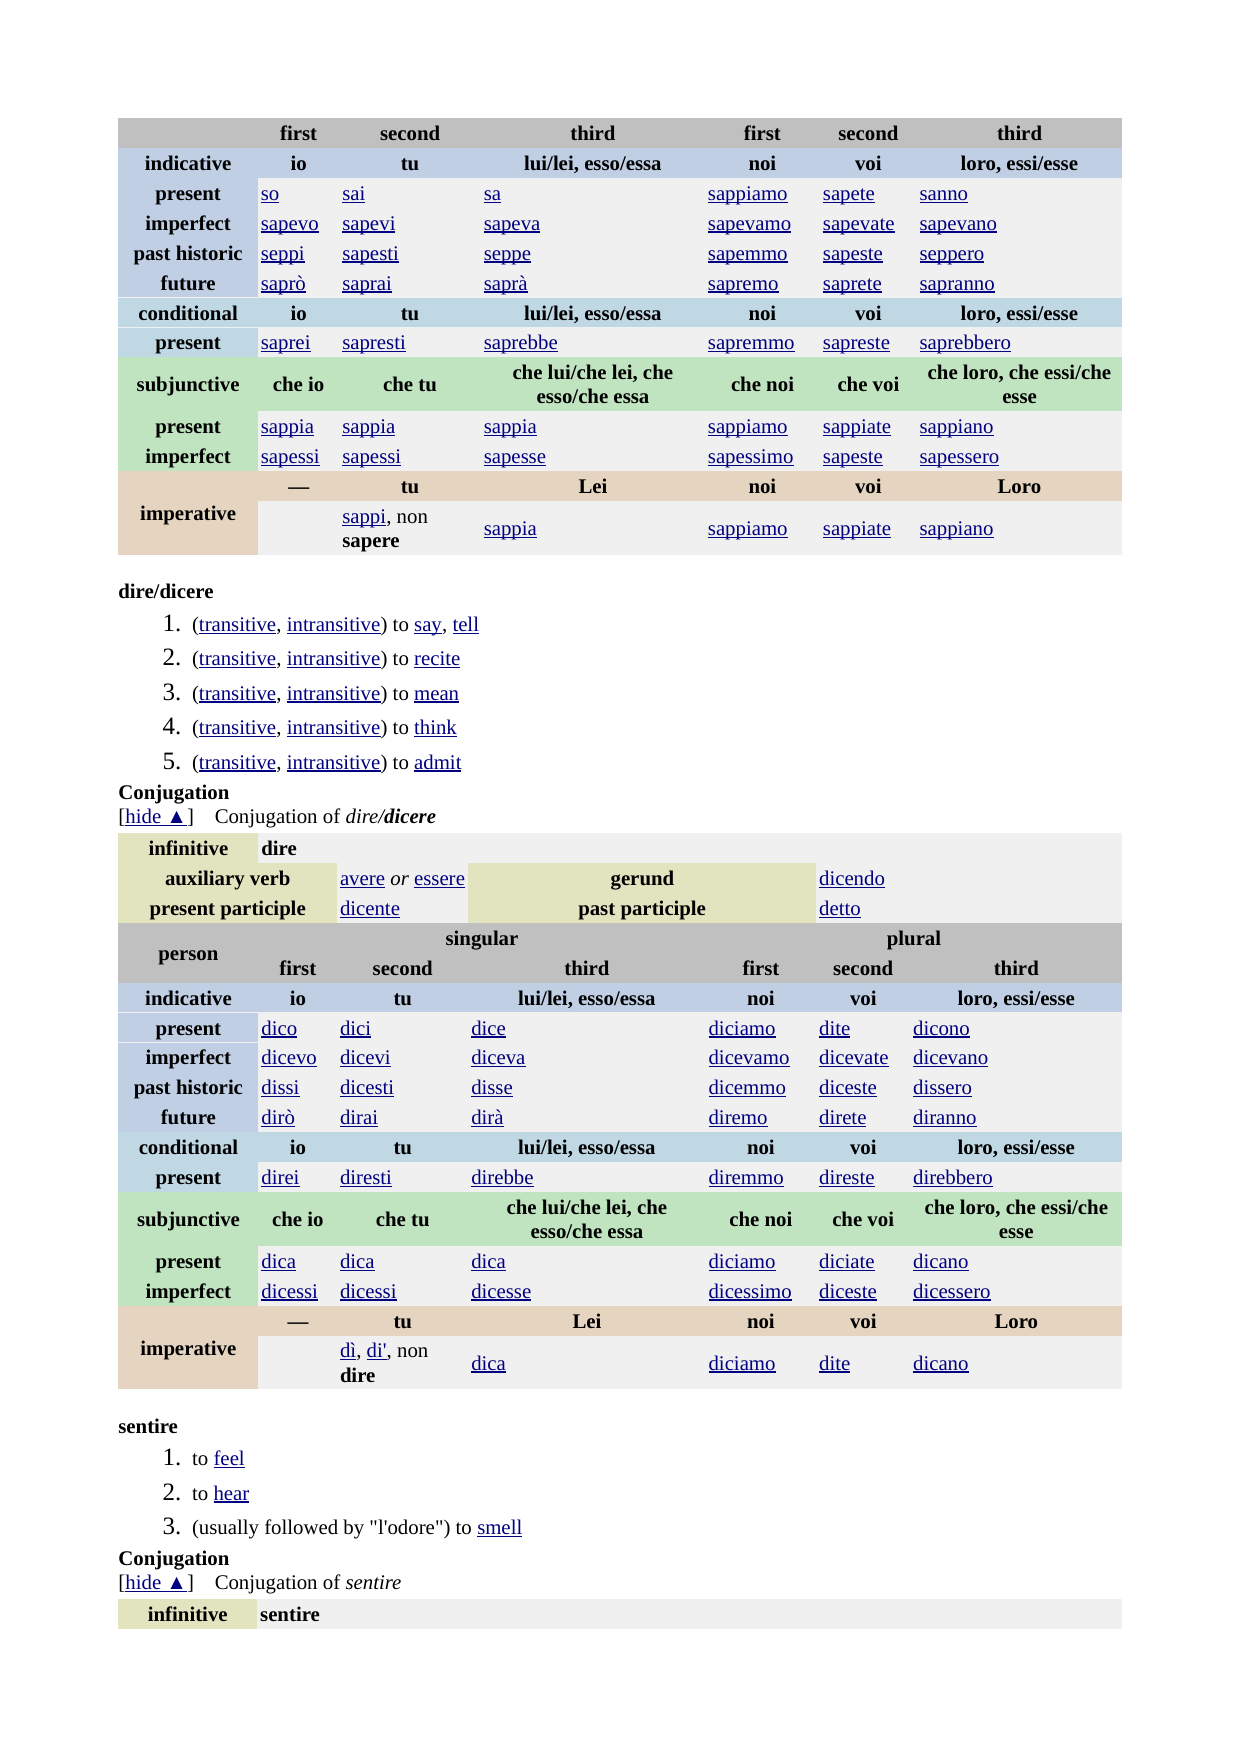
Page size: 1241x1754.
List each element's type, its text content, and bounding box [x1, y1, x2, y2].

table_header [341, 1599, 478, 1629]
table_cell sanno [916, 178, 1122, 208]
table_cell che voi [820, 357, 916, 411]
table_cell present [118, 178, 258, 208]
list to feel [162, 1442, 1122, 1471]
table_cell third [916, 118, 1122, 148]
table_cell — [258, 471, 339, 501]
table_cell dicevamo [705, 1043, 816, 1072]
table_cell sapremo [705, 268, 820, 297]
table_cell auxiliary verb [118, 863, 337, 893]
table_cell sa [481, 178, 705, 208]
table_cell sapessimo [705, 441, 820, 471]
table_cell imperfect [118, 441, 258, 471]
table_cell sapevamo [705, 208, 820, 238]
table_cell noi [705, 298, 820, 327]
table_cell disse [468, 1072, 705, 1102]
table_cell [258, 501, 339, 555]
table_header infinitive [118, 1599, 257, 1629]
table_cell tu [339, 471, 481, 501]
table_cell first [705, 118, 820, 148]
table_cell dite [816, 1336, 910, 1389]
table_cell dica [337, 1246, 468, 1276]
table_cell dicendo [816, 863, 1122, 893]
table_cell loro, essi/esse [910, 1132, 1122, 1162]
table_cell first [258, 953, 337, 983]
table_cell dici [337, 1013, 468, 1042]
table_cell seppero [916, 238, 1122, 268]
table_cell che io [258, 357, 339, 411]
table_cell singular [258, 923, 705, 953]
table_cell sappiamo [705, 501, 820, 555]
table_cell sapreste [820, 328, 916, 357]
table_header infinitive [118, 833, 258, 863]
table_cell dico [258, 1013, 337, 1042]
table_cell sappia [481, 411, 705, 441]
table_cell noi [705, 1132, 816, 1162]
text [hide ▲] Conjugation of dire/dicere [118, 804, 1122, 828]
table_cell diciamo [705, 1013, 816, 1042]
table_cell conditional [118, 298, 258, 327]
table_cell diciate [816, 1246, 910, 1276]
table_cell che lui/che lei, che esso/che essa [481, 357, 705, 411]
table_cell sappia [258, 411, 339, 441]
table_cell dicevi [337, 1043, 468, 1072]
table_cell third [910, 953, 1122, 983]
table_cell Loro [916, 471, 1122, 501]
table_cell io [258, 983, 337, 1012]
table_cell dicono [910, 1013, 1122, 1042]
table_cell person [118, 923, 258, 983]
table_cell dicemmo [705, 1072, 816, 1102]
table_cell dissero [910, 1072, 1122, 1102]
table_cell tu [337, 1306, 468, 1336]
table_cell future [118, 268, 258, 297]
table_cell saprai [339, 268, 481, 297]
table_cell sapremmo [705, 328, 820, 357]
table_header dire [258, 833, 337, 863]
table_cell first [705, 953, 816, 983]
table_cell che io [258, 1192, 337, 1246]
table_cell subjunctive [118, 357, 258, 411]
table_cell dica [468, 1246, 705, 1276]
table_cell subjunctive [118, 1192, 258, 1246]
table_cell present [118, 411, 258, 441]
table_cell second [337, 953, 468, 983]
table_cell direbbero [910, 1162, 1122, 1192]
table_cell voi [816, 1132, 910, 1162]
table_cell saprebbe [481, 328, 705, 357]
table_cell sappia [339, 411, 481, 441]
table_cell direi [258, 1162, 337, 1192]
table_cell noi [705, 1306, 816, 1336]
table_cell sapranno [916, 268, 1122, 297]
table_cell dicente [337, 893, 468, 923]
table_cell voi [820, 298, 916, 327]
table_cell noi [705, 471, 820, 501]
table_cell sappiano [916, 501, 1122, 555]
table_cell sapeste [820, 238, 916, 268]
table_cell indicative [118, 983, 258, 1012]
table_cell direste [816, 1162, 910, 1192]
table_cell noi [705, 983, 816, 1012]
table_cell sappia [481, 501, 705, 555]
table_cell tu [339, 148, 481, 178]
table_cell sapresti [339, 328, 481, 357]
table_cell saprò [258, 268, 339, 297]
table_cell che loro, che essi/che esse [916, 357, 1122, 411]
table_cell diceva [468, 1043, 705, 1072]
table_cell dicevo [258, 1043, 337, 1072]
table_cell present [118, 1246, 258, 1276]
table_cell saprebbero [916, 328, 1122, 357]
table_cell past participle [468, 893, 816, 923]
table_cell past historic [118, 1072, 258, 1102]
table_cell [118, 118, 258, 148]
table_cell lui/lei, esso/essa [468, 1132, 705, 1162]
table_header [816, 833, 1122, 863]
table_cell dirò [258, 1102, 337, 1132]
table_cell tu [339, 298, 481, 327]
text sentire [118, 1413, 1122, 1438]
list (transitive, intransitive) to admit [162, 746, 1122, 774]
subtitle Conjugation [118, 780, 1122, 804]
table_cell sapevate [820, 208, 916, 238]
table_cell direte [816, 1102, 910, 1132]
table_cell che tu [337, 1192, 468, 1246]
table_cell sappiamo [705, 178, 820, 208]
table_cell Loro [910, 1306, 1122, 1336]
table_cell diremmo [705, 1162, 816, 1192]
table_cell dicessero [910, 1276, 1122, 1306]
table_cell [258, 1336, 337, 1389]
table_cell present [118, 328, 258, 357]
subtitle Conjugation [118, 1546, 1122, 1570]
list (transitive, intransitive) to recite [162, 642, 1122, 671]
table_cell second [339, 118, 481, 148]
table_cell loro, essi/esse [916, 298, 1122, 327]
table_cell avere or essere [337, 863, 468, 893]
table_cell dicevate [816, 1043, 910, 1072]
table_header sentire [257, 1599, 341, 1629]
table_cell tu [337, 1132, 468, 1162]
table_cell second [820, 118, 916, 148]
table_cell lui/lei, esso/essa [481, 148, 705, 178]
table_cell dicessi [337, 1276, 468, 1306]
table_cell imperative [118, 471, 258, 555]
table_cell dite [816, 1013, 910, 1042]
table_cell third [481, 118, 705, 148]
table_cell sapesti [339, 238, 481, 268]
table_cell tu [337, 983, 468, 1012]
table_cell dicessimo [705, 1276, 816, 1306]
table_cell saprei [258, 328, 339, 357]
table_cell dicesti [337, 1072, 468, 1102]
table_cell lui/lei, esso/essa [481, 298, 705, 327]
table_cell imperative [118, 1306, 258, 1389]
table_cell imperfect [118, 208, 258, 238]
table_cell sappiate [820, 411, 916, 441]
table_cell dicesse [468, 1276, 705, 1306]
table_cell third [468, 953, 705, 983]
table_cell io [258, 148, 339, 178]
table_cell sapessi [339, 441, 481, 471]
table_cell imperfect [118, 1043, 258, 1072]
table_cell dicano [910, 1336, 1122, 1389]
table_cell dicessi [258, 1276, 337, 1306]
table_cell che lui/che lei, che esso/che essa [468, 1192, 705, 1246]
list (usually followed by "l'odore") to smell [162, 1511, 1122, 1540]
table_cell sapessi [258, 441, 339, 471]
table_cell diranno [910, 1102, 1122, 1132]
table_cell detto [816, 893, 1122, 923]
table_cell sappiano [916, 411, 1122, 441]
table_cell sapessero [916, 441, 1122, 471]
table_cell dica [258, 1246, 337, 1276]
text [hide ▲] Conjugation of sentire [118, 1570, 1122, 1594]
table_cell dissi [258, 1072, 337, 1102]
table_cell sai [339, 178, 481, 208]
table_header [817, 1599, 1122, 1629]
table_cell dirà [468, 1102, 705, 1132]
table_cell present [118, 1162, 258, 1192]
table_cell present [118, 1013, 258, 1042]
table_cell sapeva [481, 208, 705, 238]
table_cell noi [705, 148, 820, 178]
list (transitive, intransitive) to say, tell [162, 608, 1122, 637]
table_cell dì, di', non dire [337, 1336, 468, 1389]
table_cell diciamo [705, 1246, 816, 1276]
table_header [468, 833, 816, 863]
table_header [337, 833, 468, 863]
table_header [478, 1599, 817, 1629]
table_cell sapemmo [705, 238, 820, 268]
table_cell future [118, 1102, 258, 1132]
table_cell dica [468, 1336, 705, 1389]
table_cell diciamo [705, 1336, 816, 1389]
table_cell che voi [816, 1192, 910, 1246]
table_cell io [258, 298, 339, 327]
table_cell dicevano [910, 1043, 1122, 1072]
table_cell che noi [705, 357, 820, 411]
table_cell present participle [118, 893, 337, 923]
table_cell dicano [910, 1246, 1122, 1276]
table_cell sapevano [916, 208, 1122, 238]
table_cell saprete [820, 268, 916, 297]
table_cell sapete [820, 178, 916, 208]
table_cell plural [705, 923, 1122, 953]
table_cell conditional [118, 1132, 258, 1162]
text dire/dicere [118, 579, 1122, 603]
list to hear [162, 1477, 1122, 1506]
table_cell — [258, 1306, 337, 1336]
table_cell loro, essi/esse [910, 983, 1122, 1012]
table_cell Lei [481, 471, 705, 501]
table_cell che tu [339, 357, 481, 411]
list (transitive, intransitive) to think [162, 711, 1122, 740]
table_cell sappiate [820, 501, 916, 555]
list (transitive, intransitive) to mean [162, 677, 1122, 706]
table_cell sapevo [258, 208, 339, 238]
table_cell first [258, 118, 339, 148]
table_cell sappiamo [705, 411, 820, 441]
table_cell che loro, che essi/che esse [910, 1192, 1122, 1246]
table_cell sapevi [339, 208, 481, 238]
table_cell Lei [468, 1306, 705, 1336]
table_cell sapesse [481, 441, 705, 471]
table_cell second [816, 953, 910, 983]
table_cell voi [820, 471, 916, 501]
table_cell dirai [337, 1102, 468, 1132]
table_cell so [258, 178, 339, 208]
table_cell lui/lei, esso/essa [468, 983, 705, 1012]
table_cell diremo [705, 1102, 816, 1132]
table_cell sapeste [820, 441, 916, 471]
table_cell diceste [816, 1276, 910, 1306]
table_cell diresti [337, 1162, 468, 1192]
table_cell seppe [481, 238, 705, 268]
table_cell voi [816, 983, 910, 1012]
table_cell dice [468, 1013, 705, 1042]
table_cell diceste [816, 1072, 910, 1102]
table_cell voi [816, 1306, 910, 1336]
table_cell saprà [481, 268, 705, 297]
table_cell gerund [468, 863, 816, 893]
table_cell io [258, 1132, 337, 1162]
table_cell past historic [118, 238, 258, 268]
table_cell indicative [118, 148, 258, 178]
table_cell seppi [258, 238, 339, 268]
table_cell loro, essi/esse [916, 148, 1122, 178]
table_cell che noi [705, 1192, 816, 1246]
table_cell sappi, non sapere [339, 501, 481, 555]
table_cell voi [820, 148, 916, 178]
table_cell direbbe [468, 1162, 705, 1192]
table_cell imperfect [118, 1276, 258, 1306]
